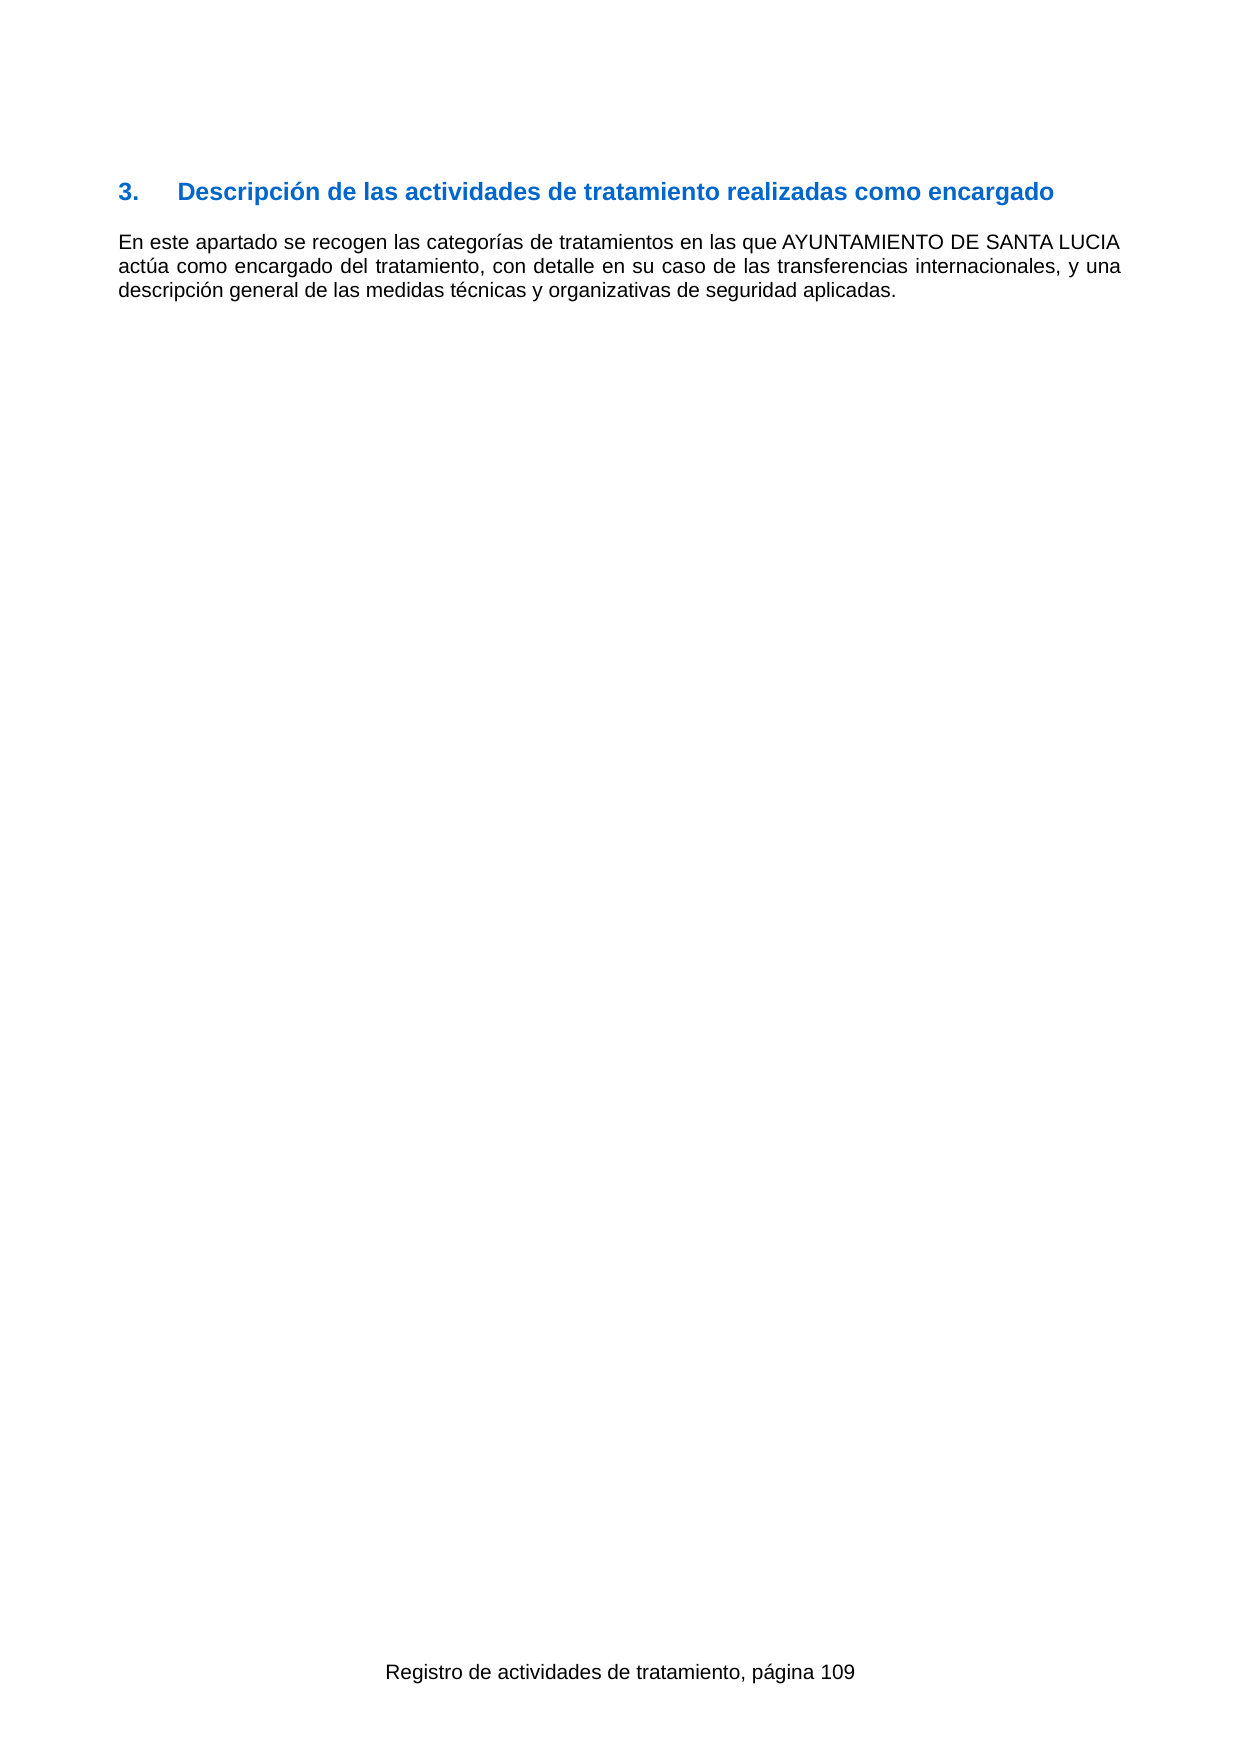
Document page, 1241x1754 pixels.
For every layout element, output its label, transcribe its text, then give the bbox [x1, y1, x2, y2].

subtitle Descripción de las actividades de tratamiento realizadas como encargado [118, 177, 1122, 206]
text En este apartado se recogen las categorías de tratamientos en las que AYUNTAMIENTO DE SANTA LUCIA actúa como encargado del tratamiento, con detalle en su caso de las transferencias internacionales, y una descripción general de las medidas técnicas y organizativas de seguridad aplicadas. [118, 230, 1122, 302]
